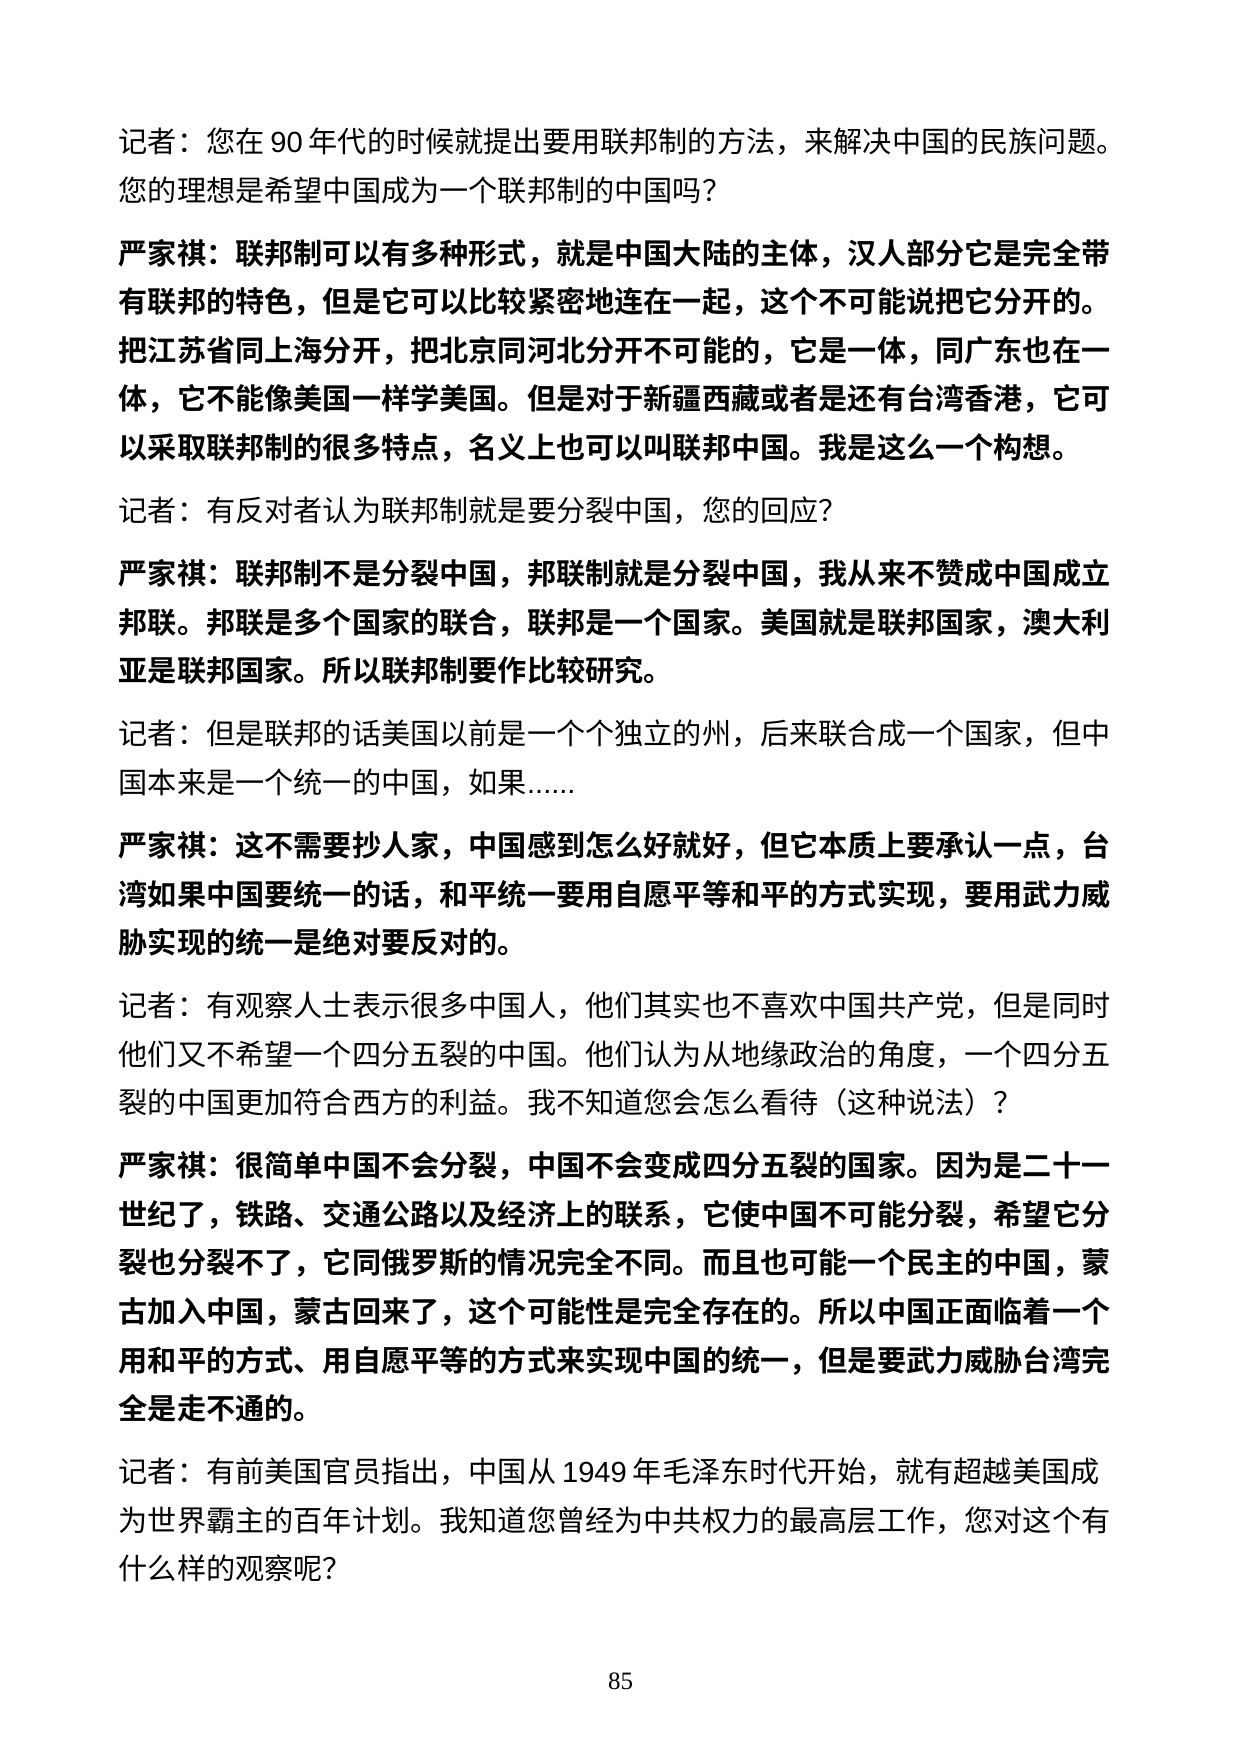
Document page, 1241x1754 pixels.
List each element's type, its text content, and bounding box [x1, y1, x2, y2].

text 严家祺：联邦制不是分裂中国，邦联制就是分裂中国，我从来不赞成中国成立邦联。邦联是多个国家的联合，联邦是一个国家。美国就是联邦国家，澳大利亚是联邦国家。所以联邦制要作比较研究。 [118, 551, 1122, 690]
text 记者：您在90年代的时候就提出要用联邦制的方法，来解决中国的民族问题。您的理想是希望中国成为一个联邦制的中国吗？ [118, 118, 1122, 209]
text 记者：有前美国官员指出，中国从1949年毛泽东时代开始，就有超越美国成为世界霸主的百年计划。我知道您曾经为中共权力的最高层工作，您对这个有什么样的观察呢？ [118, 1449, 1122, 1588]
text 记者：但是联邦的话美国以前是一个个独立的州，后来联合成一个国家，但中国本来是一个统一的中国，如果...... [118, 711, 1122, 802]
text 记者：有反对者认为联邦制就是要分裂中国，您的回应？ [118, 487, 1122, 530]
text 严家祺：这不需要抄人家，中国感到怎么好就好，但它本质上要承认一点，台湾如果中国要统一的话，和平统一要用自愿平等和平的方式实现，要用武力威胁实现的统一是绝对要反对的。 [118, 822, 1122, 962]
text 严家祺：很简单中国不会分裂，中国不会变成四分五裂的国家。因为是二十一世纪了，铁路、交通公路以及经济上的联系，它使中国不可能分裂，希望它分裂也分裂不了，它同俄罗斯的情况完全不同。而且也可能一个民主的中国，蒙古加入中国，蒙古回来了，这个可能性是完全存在的。所以中国正面临着一个用和平的方式、用自愿平等的方式来实现中国的统一，但是要武力威胁台湾完全是走不通的。 [118, 1143, 1122, 1428]
text 记者：有观察人士表示很多中国人，他们其实也不喜欢中国共产党，但是同时他们又不希望一个四分五裂的中国。他们认为从地缘政治的角度，一个四分五裂的中国更加符合西方的利益。我不知道您会怎么看待（这种说法）？ [118, 983, 1122, 1122]
text 严家祺：联邦制可以有多种形式，就是中国大陆的主体，汉人部分它是完全带有联邦的特色，但是它可以比较紧密地连在一起，这个不可能说把它分开的。把江苏省同上海分开，把北京同河北分开不可能的，它是一体，同广东也在一体，它不能像美国一样学美国。但是对于新疆西藏或者是还有台湾香港，它可以采取联邦制的很多特点，名义上也可以叫联邦中国。我是这么一个构想。 [118, 230, 1122, 467]
